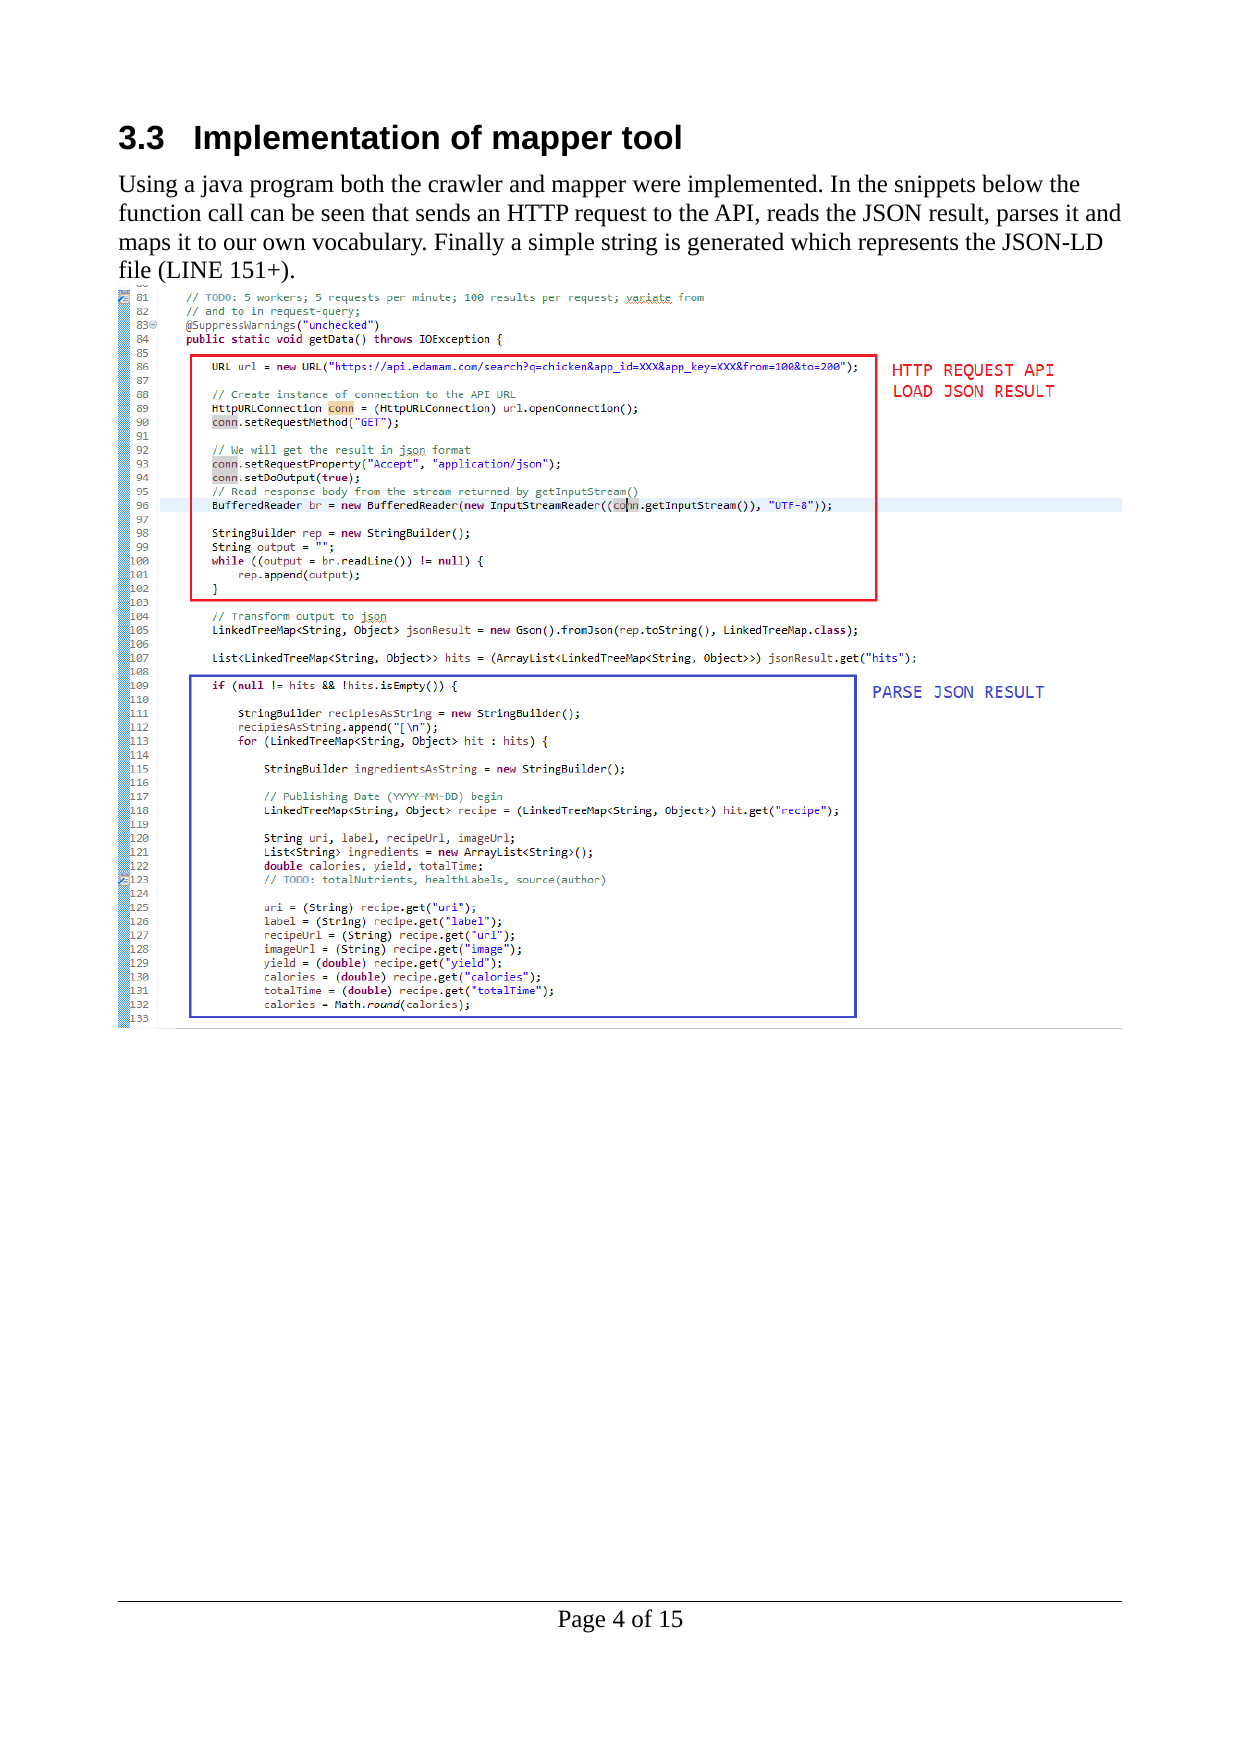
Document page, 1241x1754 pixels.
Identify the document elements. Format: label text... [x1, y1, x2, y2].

subtitle Implementation of mapper tool [118, 118, 1122, 157]
text Using a java program both the crawler and mapper were implemented. In the snippets below the function call can be seen that sends an HTTP request to the API, reads the JSON result, parses it and maps it to our own vocabulary. Finally a simple string is generated which represents the JSON-LD file (LINE 151+). [118, 169, 1122, 284]
picture [118, 284, 1123, 1029]
